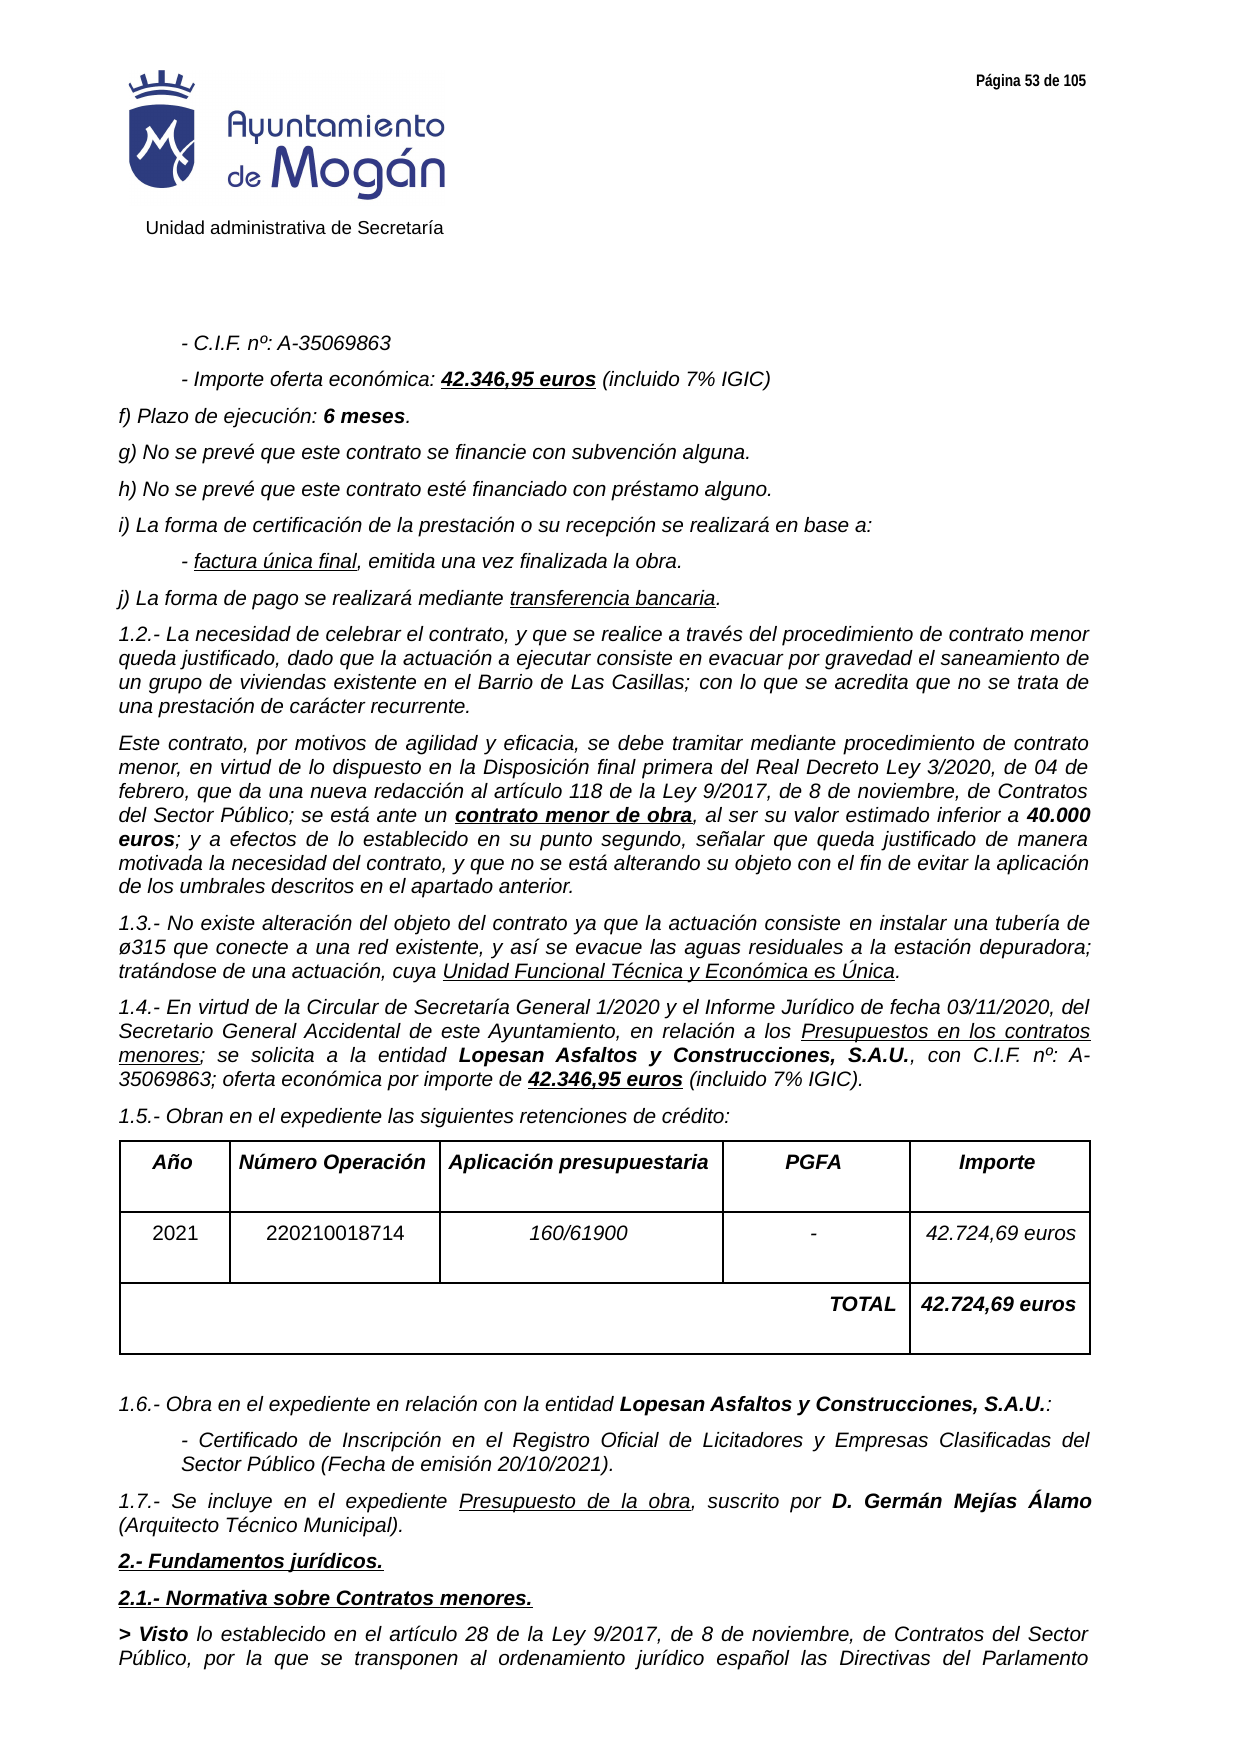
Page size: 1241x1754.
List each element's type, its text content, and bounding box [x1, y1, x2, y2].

text 2.1.- Normativa sobre Contratos menores. [118, 1586, 1092, 1609]
text i) La forma de certificación de la prestación o su recepción se realizará en base a: [118, 513, 1092, 537]
picture [128, 70, 445, 206]
table_header PGFA [724, 1142, 909, 1211]
table_header Año [121, 1142, 229, 1211]
text 1.4.- En virtud de la Circular de Secretaría General 1/2020 y el Informe Jurídico de fecha 03/11/2020, del Secretario General Accidental de este Ayuntamiento, en relación a los Presupuestos en los contratos menores; se solicita a la entidad Lopesan Asfaltos y Construcciones, S.A.U., con C.I.F. nº: A-35069863; oferta económica por importe de 42.346,95 euros (incluido 7% IGIC). [118, 995, 1092, 1091]
text 1.7.- Se incluye en el expediente Presupuesto de la obra, suscrito por D. Germán Mejías Álamo (Arquitecto Técnico Municipal). [118, 1489, 1092, 1537]
table_cell 42.724,69 euros [911, 1284, 1089, 1353]
text 1.5.- Obran en el expediente las siguientes retenciones de crédito: [118, 1103, 1092, 1127]
text Este contrato, por motivos de agilidad y eficacia, se debe tramitar mediante procedimiento de contrato menor, en virtud de lo dispuesto en la Disposición final primera del Real Decreto Ley 3/2020, de 04 de febrero, que da una nueva redacción al artículo 118 de la Ley 9/2017, de 8 de noviembre, de Contratos del Sector Público; se está ante un contrato menor de obra, al ser su valor estimado inferior a 40.000 euros; y a efectos de lo establecido en su punto segundo, señalar que queda justificado de manera motivada la necesidad del contrato, y que no se está alterando su objeto con el fin de evitar la aplicación de los umbrales descritos en el apartado anterior. [118, 731, 1092, 898]
text - Importe oferta económica: 42.346,95 euros (incluido 7% IGIC) [181, 367, 1092, 391]
table_cell - [724, 1213, 909, 1282]
table_cell 220210018714 [231, 1213, 439, 1282]
text - Certificado de Inscripción en el Registro Oficial de Licitadores y Empresas Clasificadas del Sector Público (Fecha de emisión 20/10/2021). [181, 1428, 1092, 1476]
text > Visto lo establecido en el artículo 28 de la Ley 9/2017, de 8 de noviembre, de Contratos del Sector Público, por la que se transponen al ordenamiento jurídico español las Directivas del Parlamento [118, 1622, 1092, 1670]
text h) No se prevé que este contrato esté financiado con préstamo alguno. [118, 476, 1092, 500]
text 2.- Fundamentos jurídicos. [118, 1549, 1092, 1573]
table_header Número Operación [231, 1142, 439, 1211]
text - factura única final, emitida una vez finalizada la obra. [181, 549, 1092, 573]
table_cell 42.724,69 euros [911, 1213, 1089, 1282]
text f) Plazo de ejecución: 6 meses. [118, 403, 1092, 427]
text - C.I.F. nº: A-35069863 [181, 331, 1092, 354]
text 1.6.- Obra en el expediente en relación con la entidad Lopesan Asfaltos y Construcciones, S.A.U.: [118, 1392, 1092, 1416]
text 1.2.- La necesidad de celebrar el contrato, y que se realice a través del procedimiento de contrato menor queda justificado, dado que la actuación a ejecutar consiste en evacuar por gravedad el saneamiento de un grupo de viviendas existente en el Barrio de Las Casillas; con lo que se acredita que no se trata de una prestación de carácter recurrente. [118, 622, 1092, 718]
text j) La forma de pago se realizará mediante transferencia bancaria. [118, 586, 1092, 610]
table_cell 2021 [121, 1213, 229, 1282]
table_header Importe [911, 1142, 1089, 1211]
text g) No se prevé que este contrato se financie con subvención alguna. [118, 440, 1092, 464]
table_header Aplicación presupuestaria [441, 1142, 722, 1211]
table_cell 160/61900 [441, 1213, 722, 1282]
text 1.3.- No existe alteración del objeto del contrato ya que la actuación consiste en instalar una tubería de ø315 que conecte a una red existente, y así se evacue las aguas residuales a la estación depuradora; tratándose de una actuación, cuya Unidad Funcional Técnica y Económica es Única. [118, 911, 1092, 983]
table_cell TOTAL [121, 1284, 909, 1353]
